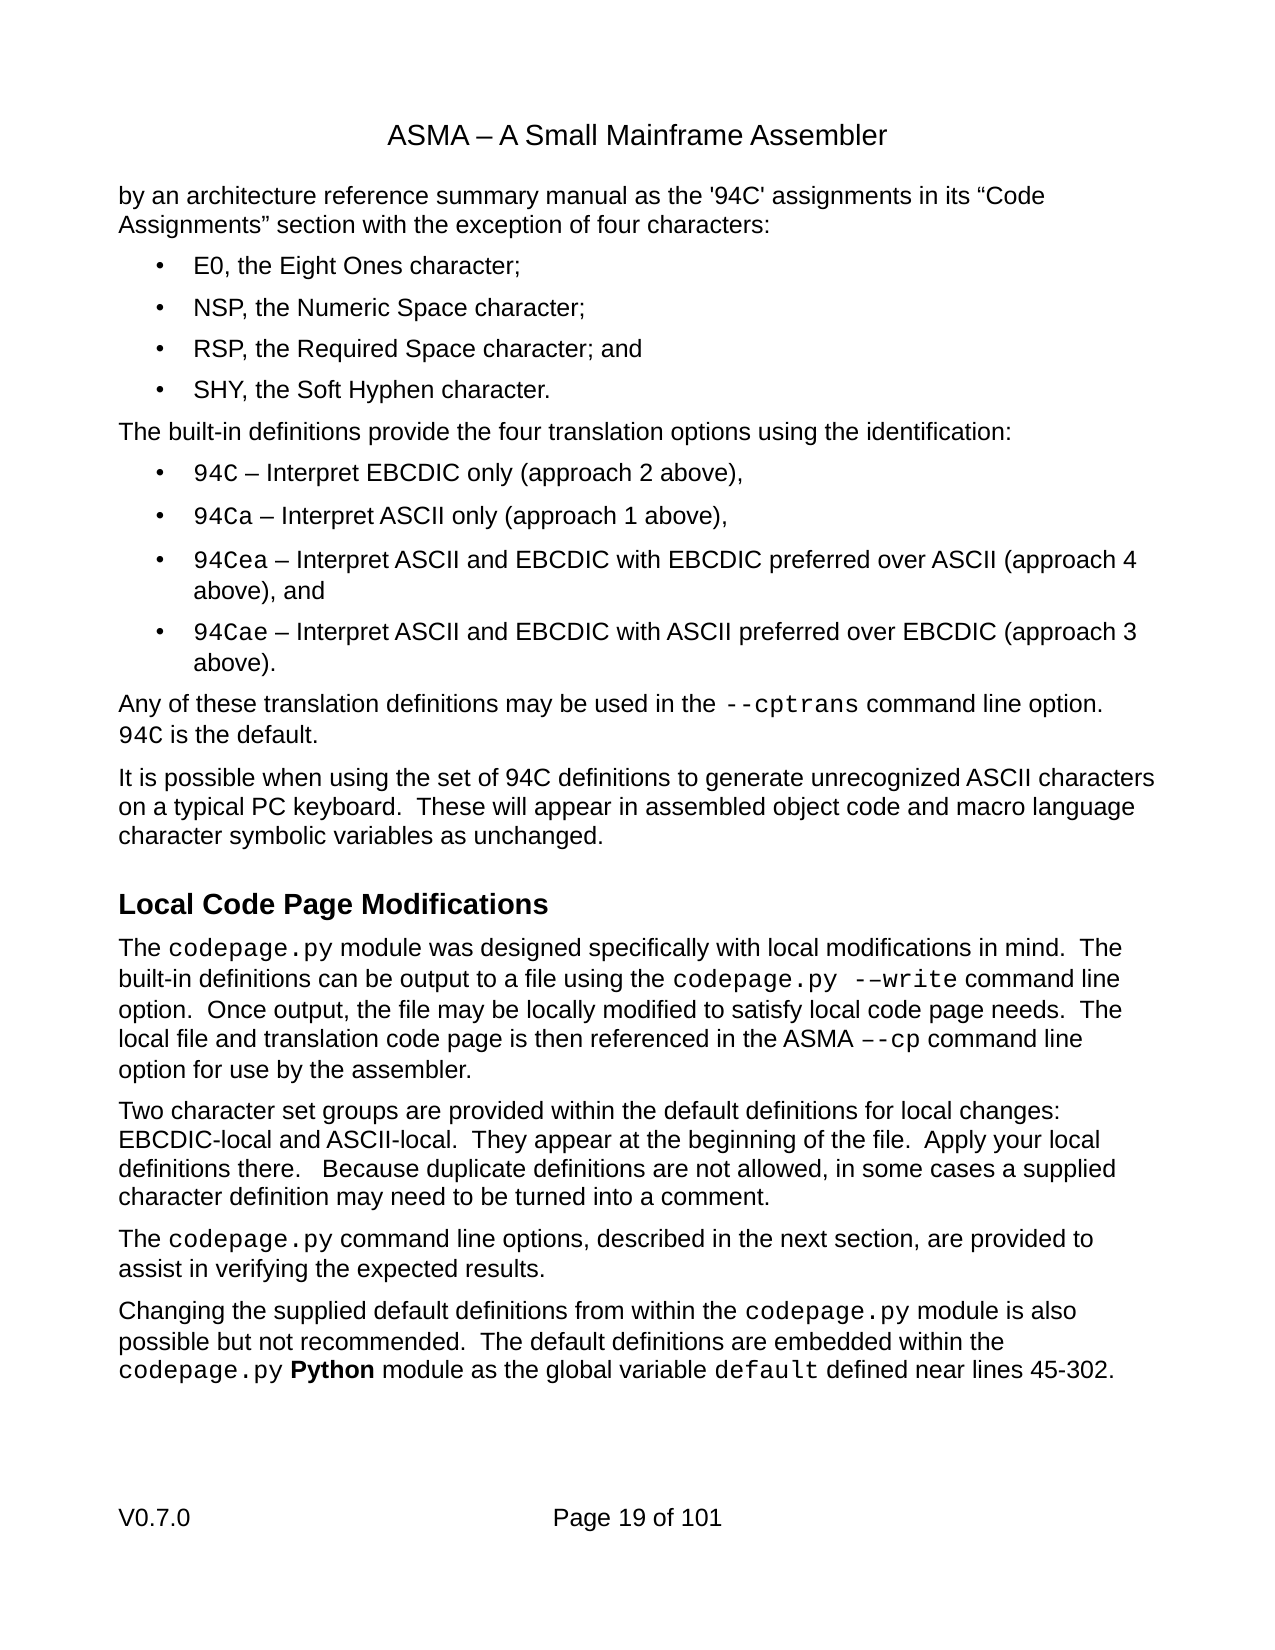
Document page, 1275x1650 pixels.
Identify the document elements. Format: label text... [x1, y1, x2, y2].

list E0, the Eight Ones character; [156, 251, 1157, 280]
text Changing the supplied default definitions from within the codepage.py module is also possible but not recommended. The default definitions are embedded within the codepage.py Python module as the global variable default defined near lines 45-302. [118, 1296, 1157, 1386]
text The codepage.py module was designed specifically with local modifications in mind. The built-in definitions can be output to a file using the codepage.py -–write command line option. Once output, the file may be locally modified to satisfy local code page needs. The local file and translation code page is then referenced in the ASMA –-cp command line option for use by the assembler. [118, 933, 1157, 1083]
text It is possible when using the set of 94C definitions to generate unrecognized ASCII characters on a typical PC keyboard. These will appear in assembled object code and macro language character symbolic variables as unchanged. [118, 763, 1157, 850]
text by an architecture reference summary manual as the '94C' assignments in its “Code Assignments” section with the exception of four characters: [118, 181, 1157, 239]
text The built-in definitions provide the four translation options using the identification: [118, 417, 1157, 445]
text Any of these translation definitions may be used in the --cptrans command line option. 94C is the default. [118, 689, 1157, 751]
text Two character set groups are provided within the default definitions for local changes: EBCDIC-local and ASCII-local. They appear at the beginning of the file. Apply your local definitions there. Because duplicate definitions are not allowed, in some cases a supplied character definition may need to be turned into a comment. [118, 1096, 1157, 1211]
list SHY, the Soft Hyphen character. [156, 375, 1157, 404]
list 94Cae – Interpret ASCII and EBCDIC with ASCII preferred over EBCDIC (approach 3 above). [156, 617, 1157, 677]
list 94C – Interpret EBCDIC only (approach 2 above), [156, 458, 1157, 489]
text The codepage.py command line options, described in the next section, are provided to assist in verifying the expected results. [118, 1223, 1157, 1283]
list 94Ca – Interpret ASCII only (approach 1 above), [156, 501, 1157, 532]
list RSP, the Required Space character; and [156, 334, 1157, 363]
list NSP, the Numeric Space character; [156, 292, 1157, 321]
list 94Cea – Interpret ASCII and EBCDIC with EBCDIC preferred over ASCII (approach 4 above), and [156, 545, 1157, 604]
subtitle Local Code Page Modifications [118, 887, 1157, 921]
